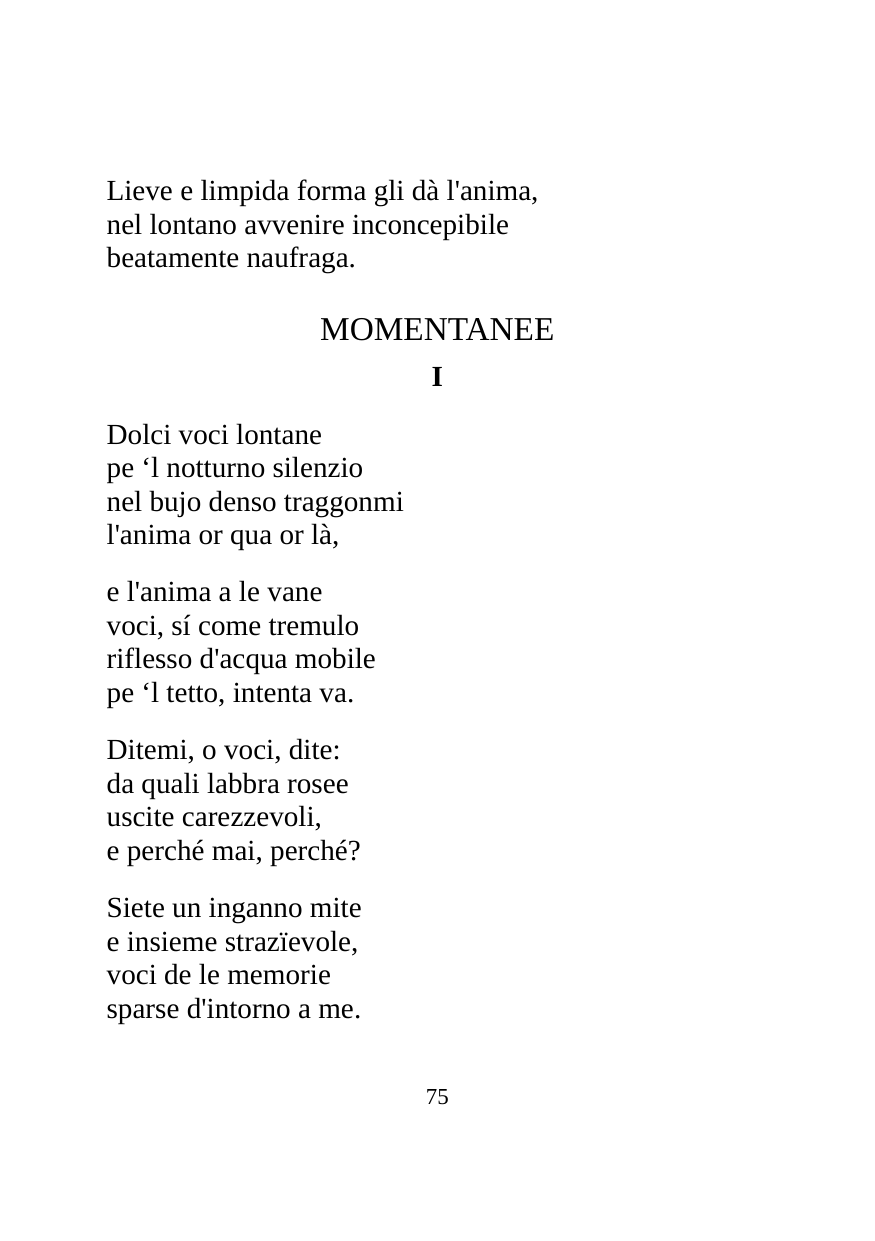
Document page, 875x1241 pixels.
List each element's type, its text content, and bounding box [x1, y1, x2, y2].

text riflesso d'acqua mobile [106, 642, 768, 675]
text voci de le memorie [106, 957, 768, 991]
title MOMENTANEE [106, 309, 768, 348]
text Ditemi, o voci, dite: [106, 732, 768, 766]
text pe ‘l notturno silenzio [106, 450, 768, 484]
text da quali labbra rosee [106, 766, 768, 799]
text sparse d'intorno a me. [106, 991, 768, 1024]
text Lieve e limpida forma gli dà l'anima, [106, 173, 768, 207]
text nel lontano avvenire inconcepibile [106, 207, 768, 241]
text I [106, 359, 768, 393]
text pe ‘l tetto, intenta va. [106, 675, 768, 709]
text e perché mai, perché? [106, 833, 768, 867]
text uscite carezzevoli, [106, 799, 768, 833]
text voci, sí come tremulo [106, 608, 768, 642]
text l'anima or qua or là, [106, 517, 768, 551]
text e l'anima a le vane [106, 574, 768, 608]
text Siete un inganno mite [106, 890, 768, 924]
text Dolci voci lontane [106, 417, 768, 450]
text beatamente naufraga. [106, 241, 768, 274]
text nel bujo denso traggonmi [106, 484, 768, 517]
text e insieme strazïevole, [106, 924, 768, 957]
